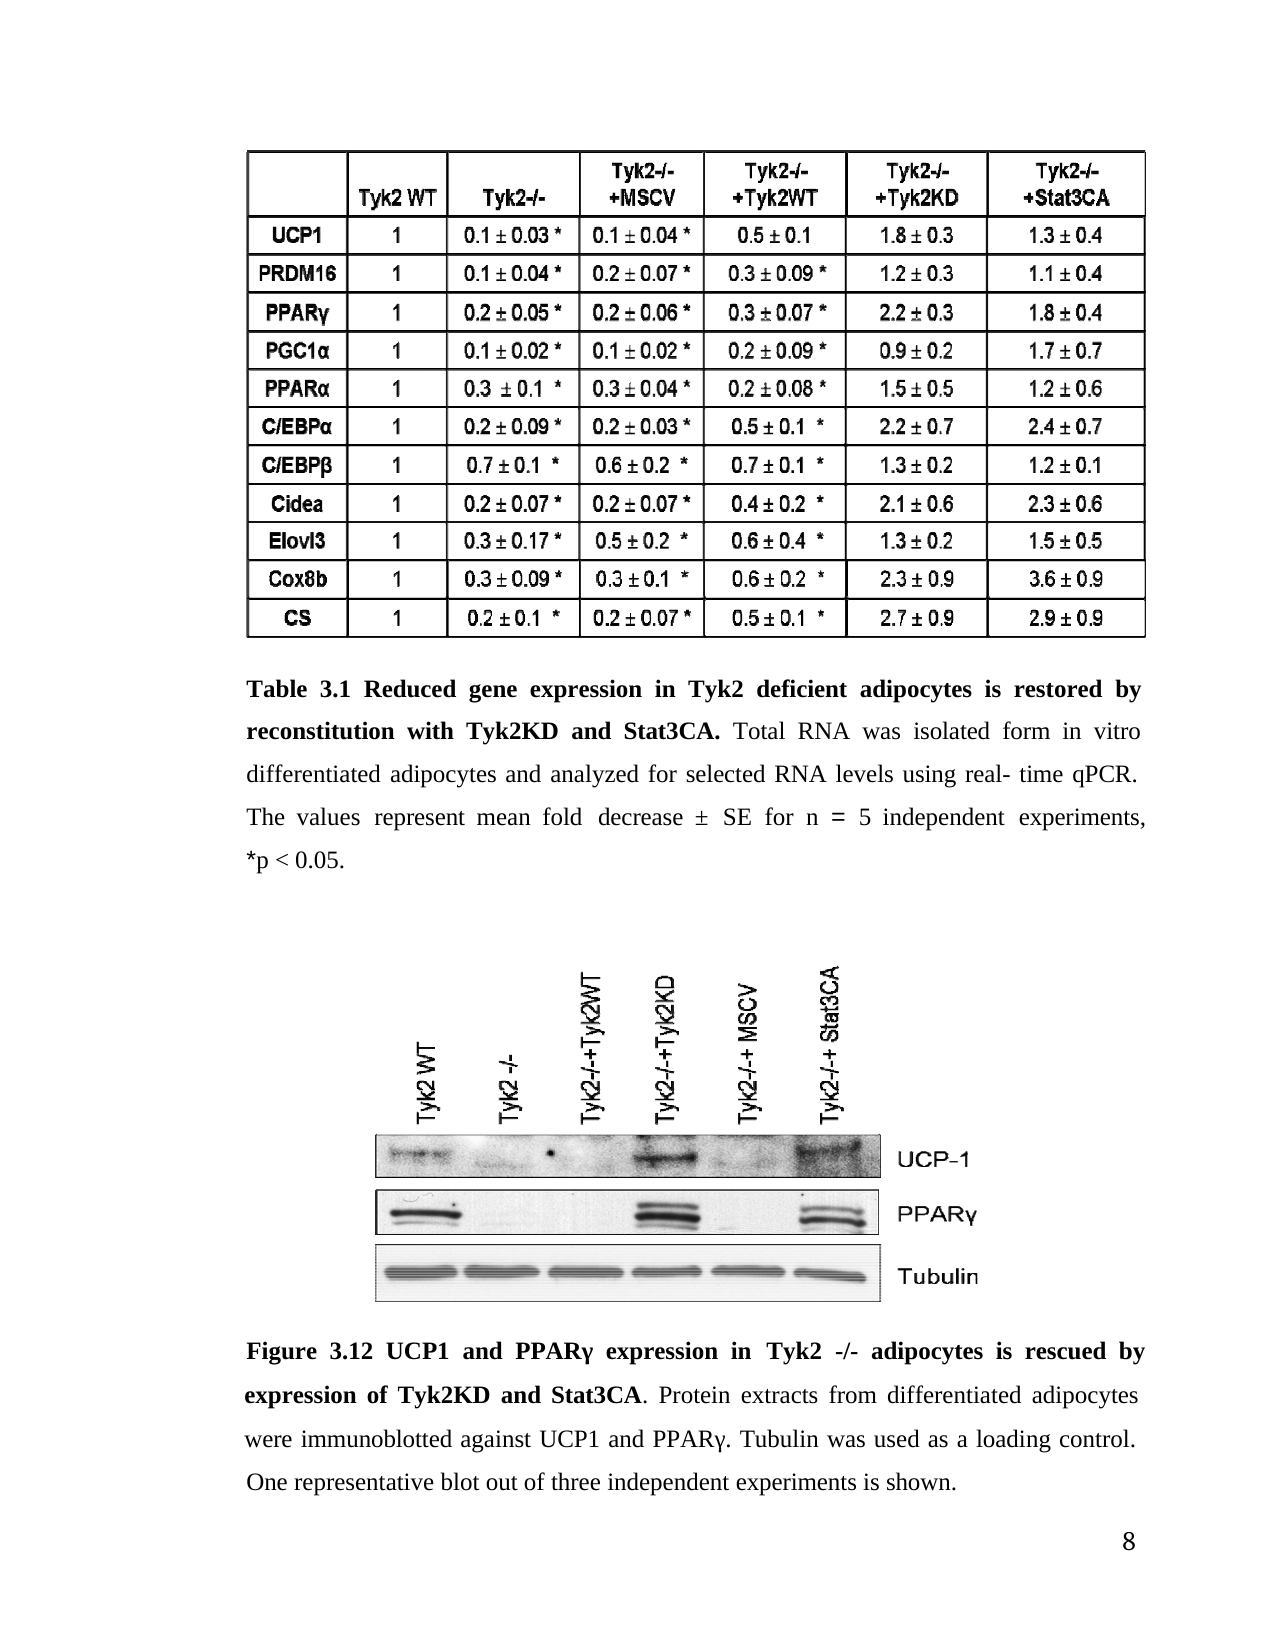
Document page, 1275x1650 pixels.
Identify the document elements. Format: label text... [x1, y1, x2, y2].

text experiments, [1018, 803, 1149, 831]
text Tyk2 [766, 1338, 824, 1365]
text SE [723, 803, 754, 831]
text 5 independent [859, 803, 1008, 831]
text represent mean fold [374, 803, 587, 831]
text The values [246, 803, 364, 831]
text differentiated adipocytes and analyzed for selected RNA levels using real- time qPCR. [246, 759, 1149, 788]
text for n [764, 803, 821, 831]
text = [831, 803, 847, 831]
text expression of Tyk2KD and Stat3CA. Protein extracts from differentiated adipocytes were immunoblotted against UCP1 and PPARγ. Tubulin was used as a loading control. [244, 1381, 1147, 1452]
text Table 3.1 Reduced gene expression in Tyk2 deficient adipocytes is restored by reconstitution with Tyk2KD and Stat3CA. Total RNA was isolated form in vitro [246, 674, 1147, 745]
text Figure 3.12 UCP1 and PPARγ expression in [246, 1338, 756, 1365]
text One representative blot out of three independent experiments is shown. [246, 1467, 1149, 1496]
text *p < 0.05. [246, 845, 364, 874]
text -/- adipocytes is rescued by [835, 1338, 1149, 1365]
text 81 [1122, 1528, 1149, 1557]
text decrease ± [598, 803, 712, 831]
